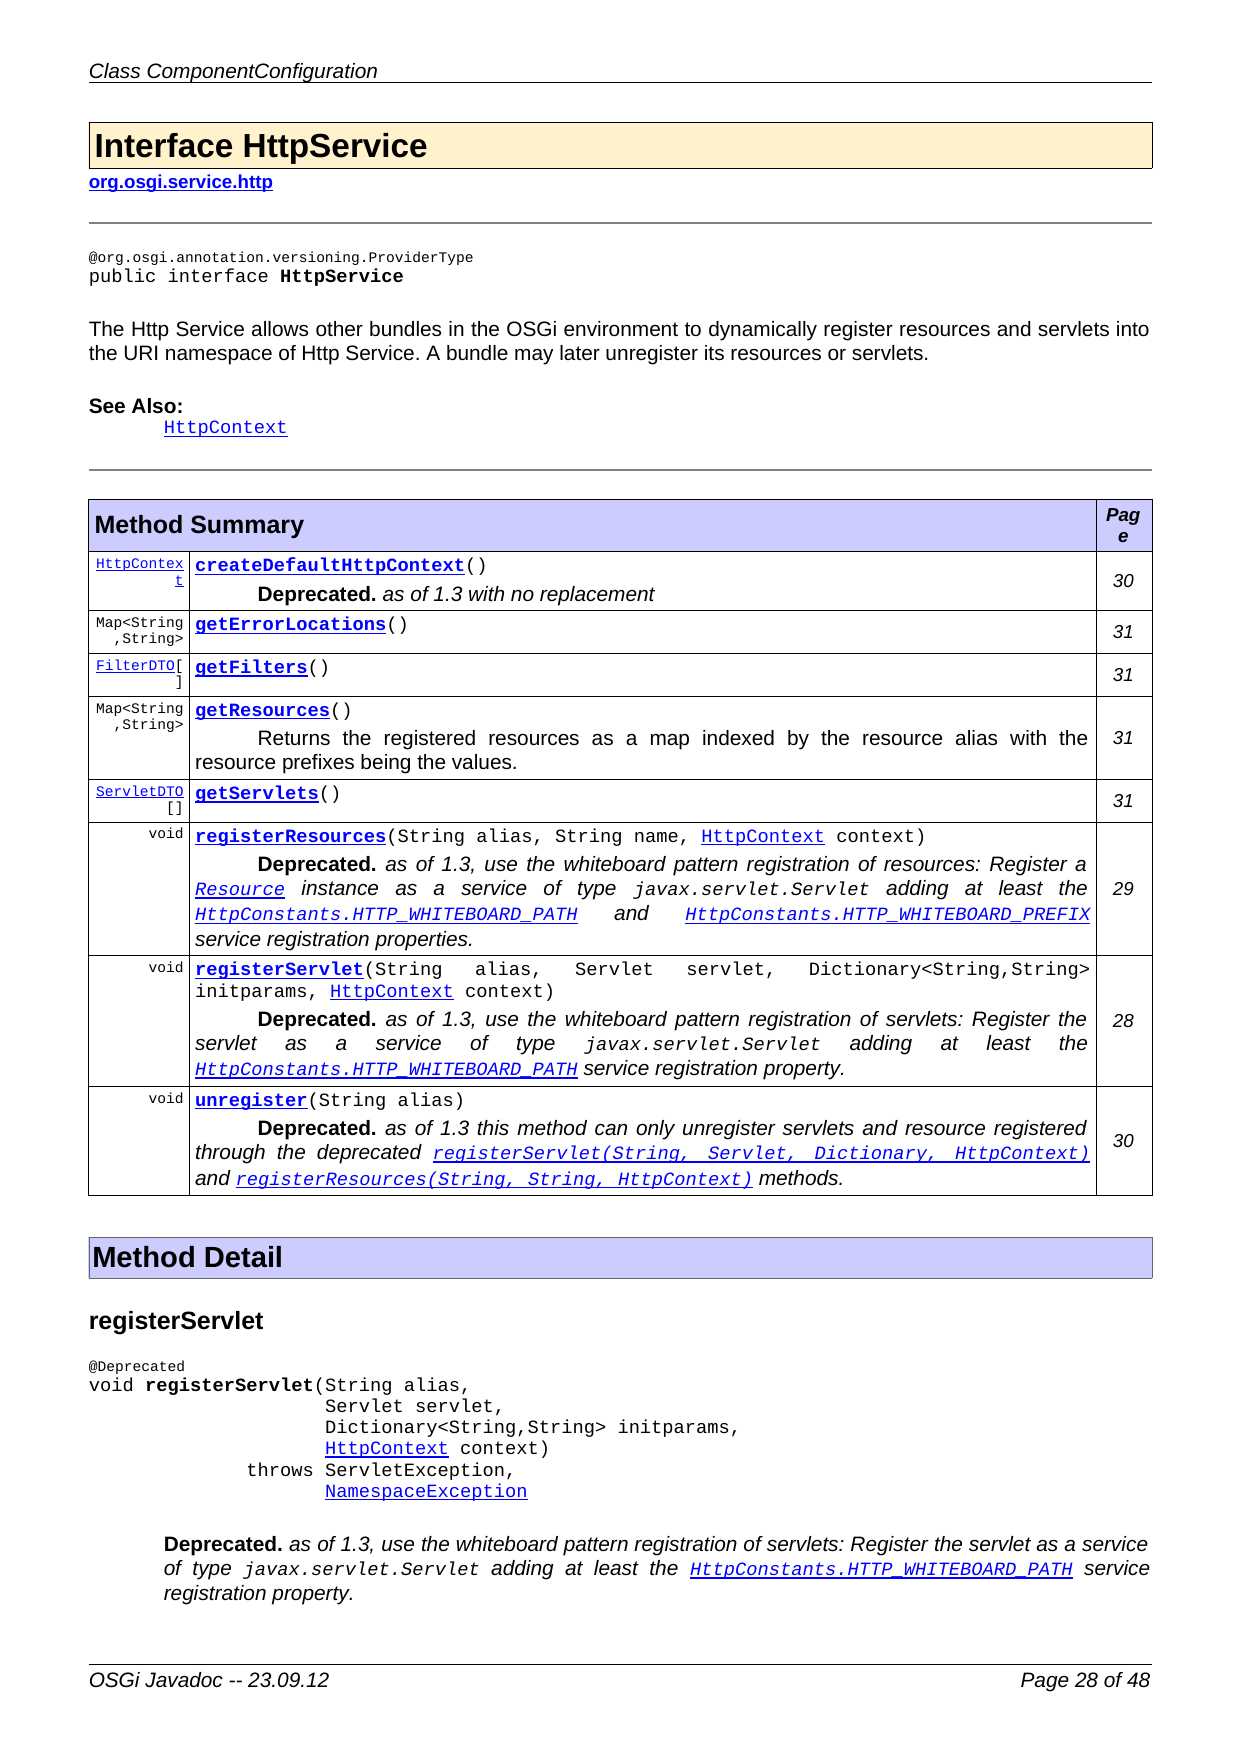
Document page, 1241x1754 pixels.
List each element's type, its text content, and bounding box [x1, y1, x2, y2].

table_header Method Summary [89, 500, 1096, 551]
text @org.osgi.annotation.versioning.ProviderType public interface HttpService [88, 250, 1152, 288]
table_cell [1097, 611, 1152, 653]
table_cell void [89, 1087, 189, 1195]
table_cell HttpContext [89, 552, 189, 610]
text HttpContext [163, 418, 1152, 439]
text org.osgi.service.http [88, 171, 1152, 193]
table_cell getResources() Returns the registered resources as a map indexed by the resource alias with the resource prefixes being the values. [190, 697, 1096, 779]
table_cell Map<String,String> [89, 611, 189, 653]
table_cell getFilters() [190, 654, 1096, 696]
table_cell Map<String,String> [89, 697, 189, 779]
table_header Page [1097, 500, 1152, 551]
table_cell registerResources(String alias, String name, HttpContext context) Deprecated. as of 1.3, use the whiteboard pattern registration of resources: Register a Resource instance as a service of type javax.servlet.Servlet adding at least the HttpConstants.HTTP_WHITEBOARD_PATH and HttpConstants.HTTP_WHITEBOARD_PREFIX service registration properties. [190, 823, 1096, 955]
text The Http Service allows other bundles in the OSGi environment to dynamically register resources and servlets into the URI namespace of Http Service. A bundle may later unregister its resources or servlets. [88, 317, 1152, 365]
text See Also: [88, 394, 1152, 418]
subtitle Method Detail [90, 1238, 1152, 1278]
subtitle Interface HttpService [90, 123, 1152, 168]
subtitle registerServlet [88, 1306, 1152, 1335]
table_cell void [89, 956, 189, 1086]
table_cell [1097, 823, 1152, 955]
table_cell [1097, 780, 1152, 822]
table_cell [1097, 956, 1152, 1086]
table_cell ServletDTO[] [89, 780, 189, 822]
table_cell [1097, 697, 1152, 779]
text @Deprecated void registerServlet(String alias, Servlet servlet, Dictionary<String,String> initparams, HttpContext context) throws ServletException, NamespaceException [88, 1359, 1152, 1503]
table_cell [1097, 552, 1152, 610]
table_cell FilterDTO[] [89, 654, 189, 696]
table_cell void [89, 823, 189, 955]
table_cell [1097, 1087, 1152, 1195]
table_cell getErrorLocations() [190, 611, 1096, 653]
text Deprecated. as of 1.3, use the whiteboard pattern registration of servlets: Register the servlet as a service of type javax.servlet.Servlet adding at least the HttpConstants.HTTP_WHITEBOARD_PATH service registration property. [163, 1532, 1152, 1605]
table_cell unregister(String alias) Deprecated. as of 1.3 this method can only unregister servlets and resource registered through the deprecated registerServlet(String, Servlet, Dictionary, HttpContext) and registerResources(String, String, HttpContext) methods. [190, 1087, 1096, 1195]
table_cell getServlets() [190, 780, 1096, 822]
table_cell createDefaultHttpContext() Deprecated. as of 1.3 with no replacement [190, 552, 1096, 610]
table_cell [1097, 654, 1152, 696]
table_cell registerServlet(String alias, Servlet servlet, Dictionary<String,String> initparams, HttpContext context) Deprecated. as of 1.3, use the whiteboard pattern registration of servlets: Register the servlet as a service of type javax.servlet.Servlet adding at least the HttpConstants.HTTP_WHITEBOARD_PATH service registration property. [190, 956, 1096, 1086]
